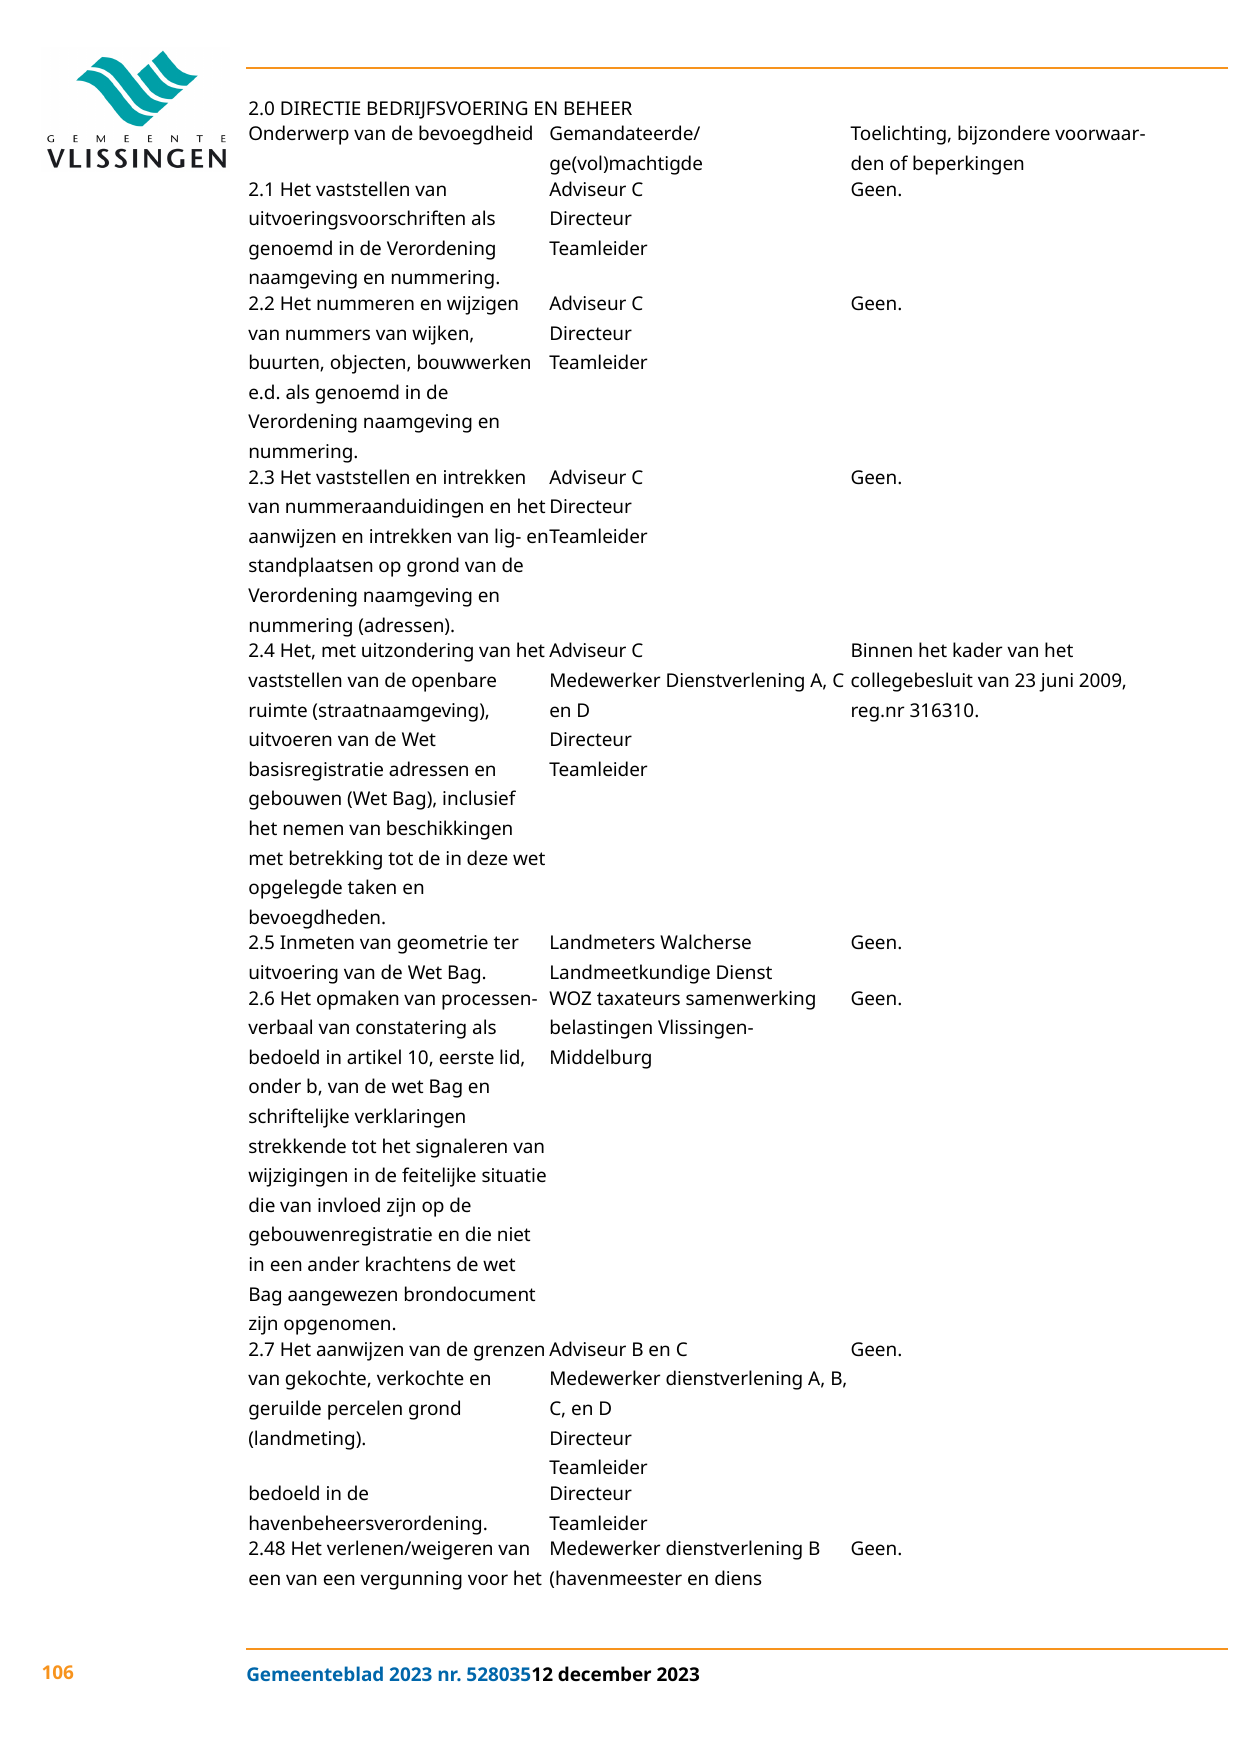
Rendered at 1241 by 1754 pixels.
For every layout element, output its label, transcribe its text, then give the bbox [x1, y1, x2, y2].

table_cell 2.2 Het nummeren en wijzigen van nummers van wijken, buurten, objecten, bouwwerken e.d. als genoemd in de Verordening naamgeving en nummering. [248, 290, 549, 464]
table_cell Adviseur C Directeur Teamleider [549, 464, 850, 638]
table_cell 2.5 Inmeten van geometrie ter uitvoering van de Wet Bag. [248, 930, 549, 985]
table_cell Medewerker dienstverlening B (havenmeester en diens [549, 1535, 850, 1591]
table_cell Binnen het kader van het collegebesluit van 23 juni 2009, reg.nr 316310. [850, 638, 1152, 929]
table_cell 2.4 Het, met uitzondering van het vaststellen van de openbare ruimte (straatnaamgeving), uitvoeren van de Wet basisregistratie adressen en gebouwen (Wet Bag), inclusief het nemen van beschikkingen met betrekking tot de in deze wet opgelegde taken en bevoegdheden. [248, 638, 549, 929]
table_cell 2.6 Het opmaken van processen-verbaal van constatering als bedoeld in artikel 10, eerste lid, onder b, van de wet Bag en schriftelijke verklaringen strekkende tot het signaleren van wijzigingen in de feitelijke situatie die van invloed zijn op de gebouwenregistratie en die niet in een ander krachtens de wet Bag aangewezen brondocument zijn opgenomen. [248, 985, 549, 1336]
table_cell Geen. [850, 1336, 1152, 1480]
table_cell Adviseur C Directeur Teamleider [549, 290, 850, 464]
table_cell Geen. [850, 290, 1152, 464]
table_cell Directeur Teamleider [549, 1480, 850, 1535]
table_cell Gemandateerde/ ge(vol)machtigde [549, 121, 850, 176]
table_cell Geen. [850, 464, 1152, 638]
table_cell Adviseur C Directeur Teamleider [549, 176, 850, 290]
table_cell bedoeld in de havenbeheersverordening. [248, 1480, 549, 1535]
table_cell Adviseur B en C Medewerker dienstverlening A, B, C, en D Directeur Teamleider [549, 1336, 850, 1480]
table_cell 2.7 Het aanwijzen van de grenzen van gekochte, verkochte en geruilde percelen grond (landmeting). [248, 1336, 549, 1480]
table_cell 2.48 Het verlenen/weigeren van een van een vergunning voor het [248, 1535, 549, 1591]
table_cell Onderwerp van de bevoegdheid [248, 121, 549, 176]
table_cell Toelichting, bijzondere voorwaar­den of beperkingen [850, 121, 1152, 176]
picture [41, 47, 231, 172]
table_cell Geen. [850, 1535, 1152, 1591]
table_cell Geen. [850, 176, 1152, 290]
table_cell Geen. [850, 930, 1152, 985]
table_header 2.0 DIRECTIE BEDRIJFSVOERING EN BEHEER [248, 95, 1152, 121]
table_cell 2.3 Het vaststellen en intrekken van nummeraanduidingen en het aanwijzen en intrekken van lig- en standplaatsen op grond van de Verordening naamgeving en nummering (adressen). [248, 464, 549, 638]
table_cell Adviseur C Medewerker Dienstverlening A, C en D Directeur Teamleider [549, 638, 850, 929]
table_cell [850, 1480, 1152, 1535]
table_cell WOZ taxateurs samenwerking belastingen Vlissingen-Middelburg [549, 985, 850, 1336]
table_cell Geen. [850, 985, 1152, 1336]
table_cell 2.1 Het vaststellen van uitvoeringsvoorschriften als genoemd in de Verordening naamgeving en nummering. [248, 176, 549, 290]
table_cell Landmeters Walcherse Landmeetkundige Dienst [549, 930, 850, 985]
